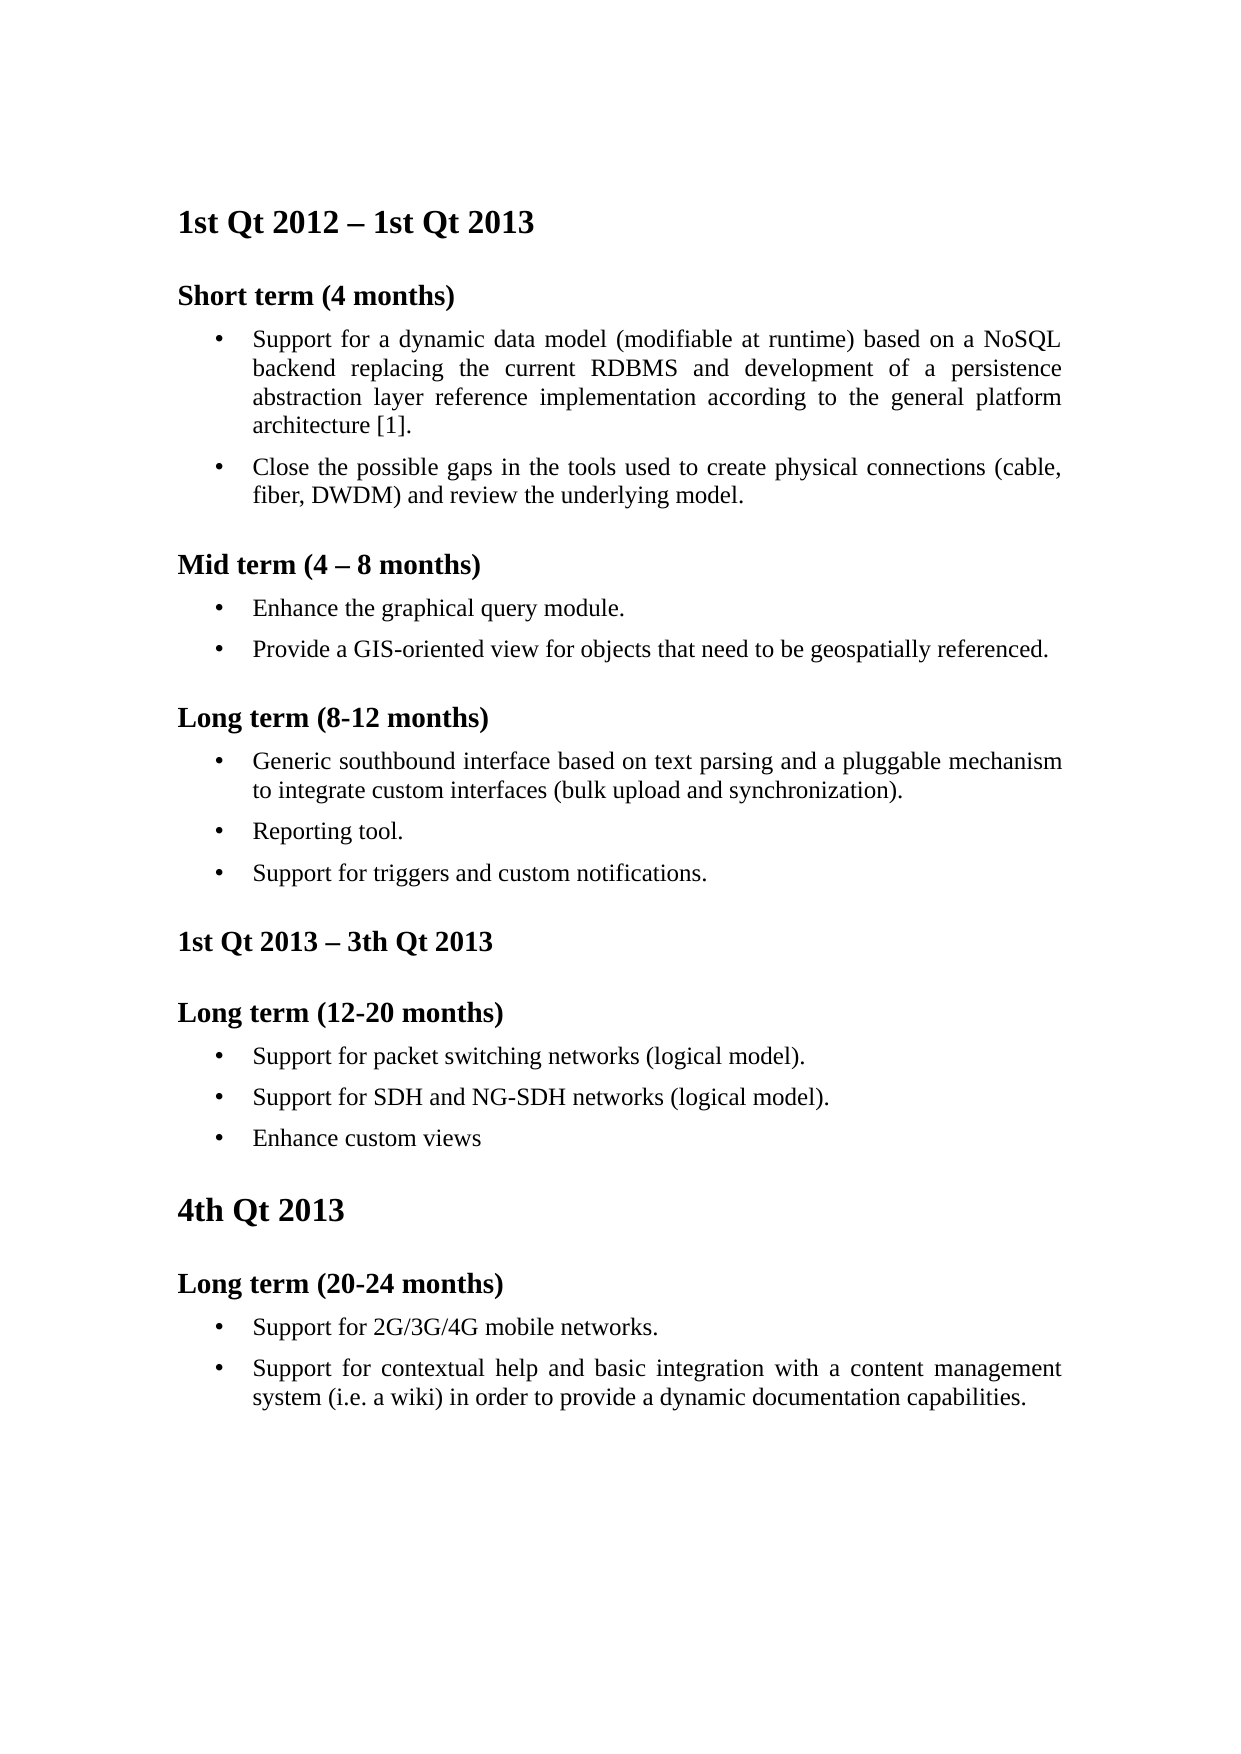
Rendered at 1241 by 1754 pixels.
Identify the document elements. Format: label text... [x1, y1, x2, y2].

list Enhance custom views [215, 1123, 1063, 1152]
list Support for SDH and NG-SDH networks (logical model). [215, 1082, 1063, 1111]
list Support for 2G/3G/4G mobile networks. [215, 1312, 1063, 1341]
list Reporting tool. [215, 816, 1063, 845]
subtitle Long term (12-20 months) [177, 995, 1063, 1028]
list Support for packet switching networks (logical model). [215, 1041, 1063, 1070]
subtitle Short term (4 months) [177, 278, 1063, 312]
subtitle 4th Qt 2013 [177, 1190, 1063, 1228]
subtitle Long term (8-12 months) [177, 700, 1063, 734]
subtitle Long term (20-24 months) [177, 1266, 1063, 1299]
list Generic southbound interface based on text parsing and a pluggable mechanism to integrate custom interfaces (bulk upload and synchronization). [215, 746, 1063, 804]
list Support for a dynamic data model (modifiable at runtime) based on a NoSQL backend replacing the current RDBMS and development of a persistence abstraction layer reference implementation according to the general platform architecture [1]. [215, 324, 1063, 439]
list Provide a GIS-oriented view for objects that need to be geospatially referenced. [215, 634, 1063, 663]
list Support for contextual help and basic integration with a content management system (i.e. a wiki) in order to provide a dynamic documentation capabilities. [215, 1353, 1063, 1411]
list Enhance the graphical query module. [215, 593, 1063, 622]
list Close the possible gaps in the tools used to create physical connections (cable, fiber, DWDM) and review the underlying model. [215, 452, 1063, 509]
subtitle Mid term (4 – 8 months) [177, 547, 1063, 580]
list Support for triggers and custom notifications. [215, 858, 1063, 886]
subtitle 1st Qt 2012 – 1st Qt 2013 [177, 202, 1063, 241]
subtitle 1st Qt 2013 – 3th Qt 2013 [177, 924, 1063, 957]
